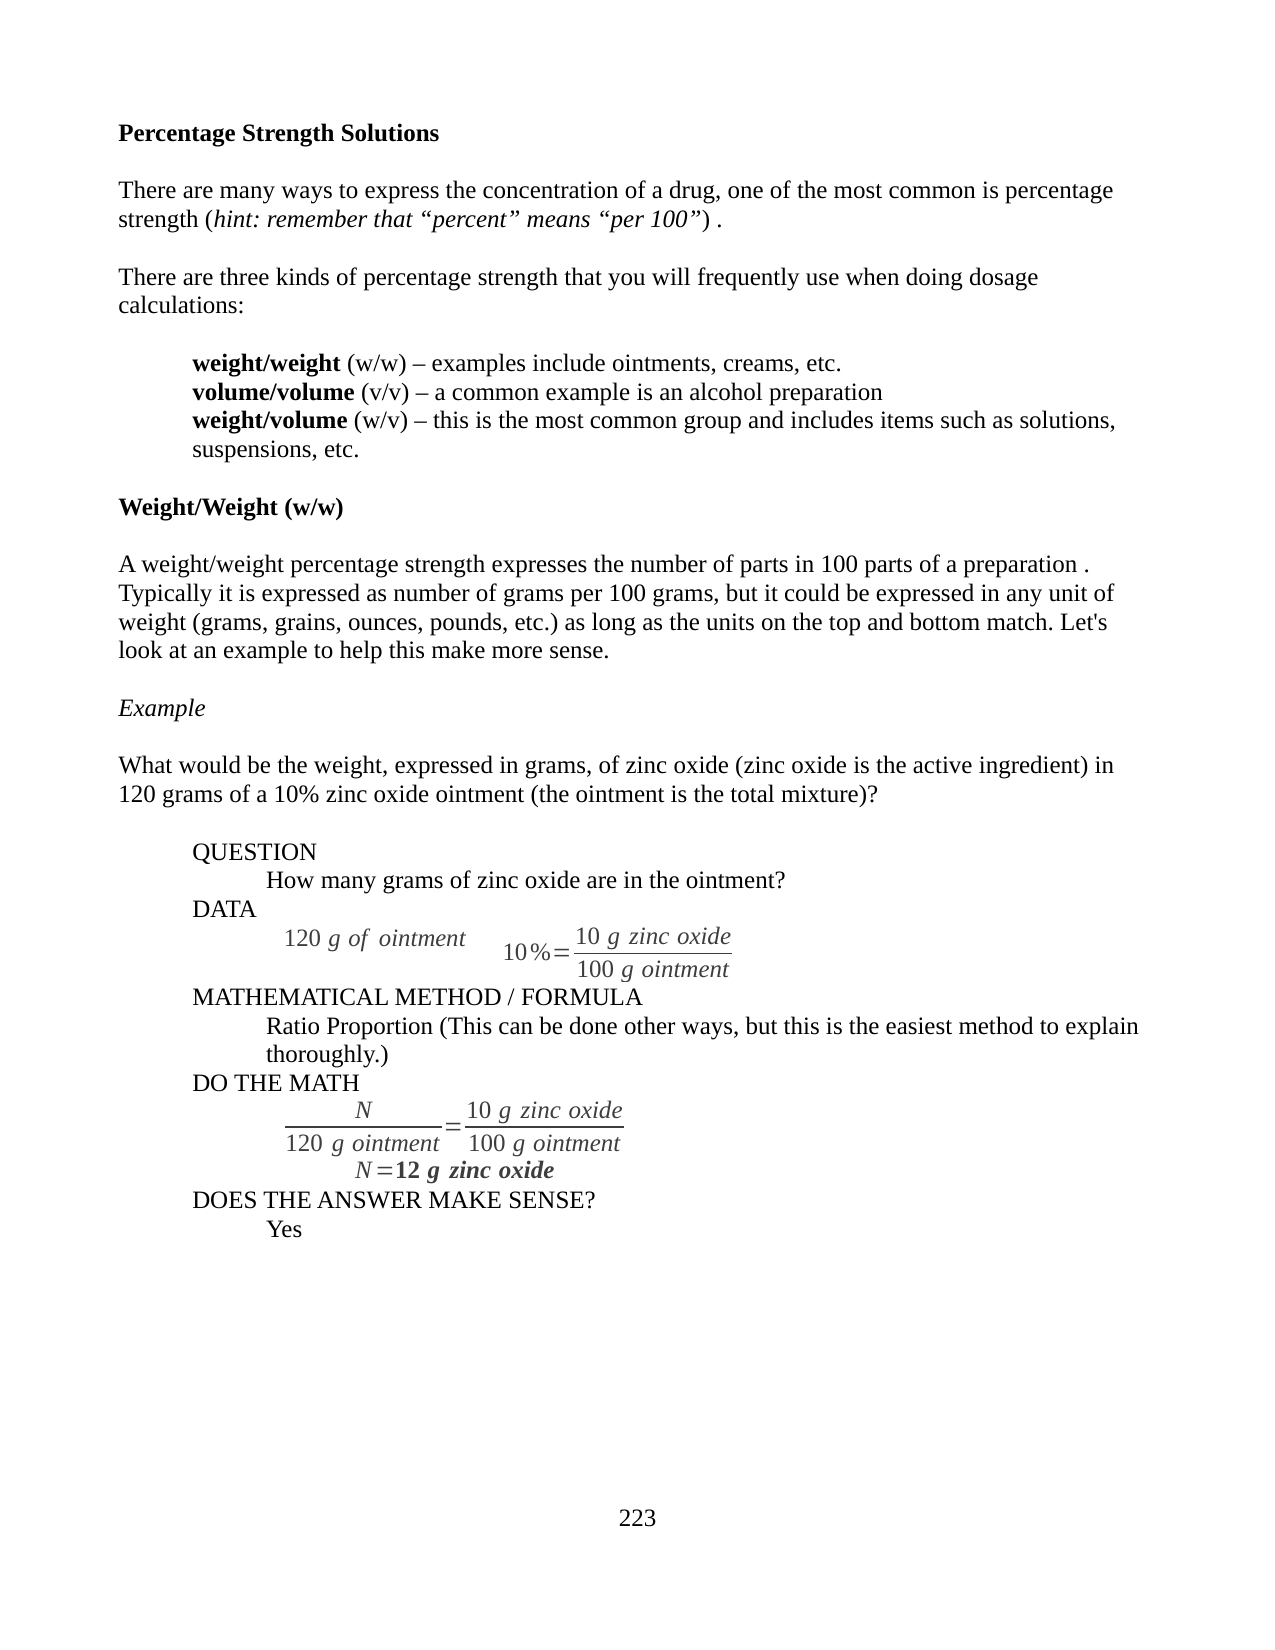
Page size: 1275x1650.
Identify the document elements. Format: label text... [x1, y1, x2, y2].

text How many grams of zinc oxide are in the ointment? [266, 866, 1157, 894]
text Percentage Strength Solutions [118, 118, 1157, 147]
text weight/weight (w/w) – examples include ointments, creams, etc. [192, 348, 1157, 377]
text Yes [266, 1214, 1157, 1242]
text QUESTION [192, 837, 1157, 866]
text DOES THE ANSWER MAKE SENSE? [192, 1185, 1157, 1214]
text A weight/weight percentage strength expresses the number of parts in 100 parts of a preparation . Typically it is expressed as number of grams per 100 grams, but it could be expressed in any unit of weight (grams, grains, ounces, pounds, etc.) as long as the units on the top and bottom match. Let's look at an example to help this make more sense. [118, 549, 1157, 664]
text DATA [192, 894, 1157, 923]
text What would be the weight, expressed in grams, of zinc oxide (zinc oxide is the active ingredient) in 120 grams of a 10% zinc oxide ointment (the ointment is the total mixture)? [118, 751, 1157, 808]
text Ratio Proportion (This can be done other ways, but this is the easiest method to explain thoroughly.) [266, 1011, 1157, 1068]
text Example [118, 693, 1157, 722]
text MATHEMATICAL METHOD / FORMULA [192, 982, 1157, 1011]
text volume/volume (v/v) – a common example is an alcohol preparation [192, 377, 1157, 406]
text There are three kinds of percentage strength that you will frequently use when doing dosage calculations: [118, 262, 1157, 319]
text There are many ways to express the concentration of a drug, one of the most common is percentage strength (hint: remember that “percent” means “per 100”) . [118, 176, 1157, 233]
text Weight/Weight (w/w) [118, 492, 1157, 521]
text DO THE MATH [192, 1068, 1157, 1097]
text weight/volume (w/v) – this is the most common group and includes items such as solutions, suspensions, etc. [192, 406, 1157, 463]
